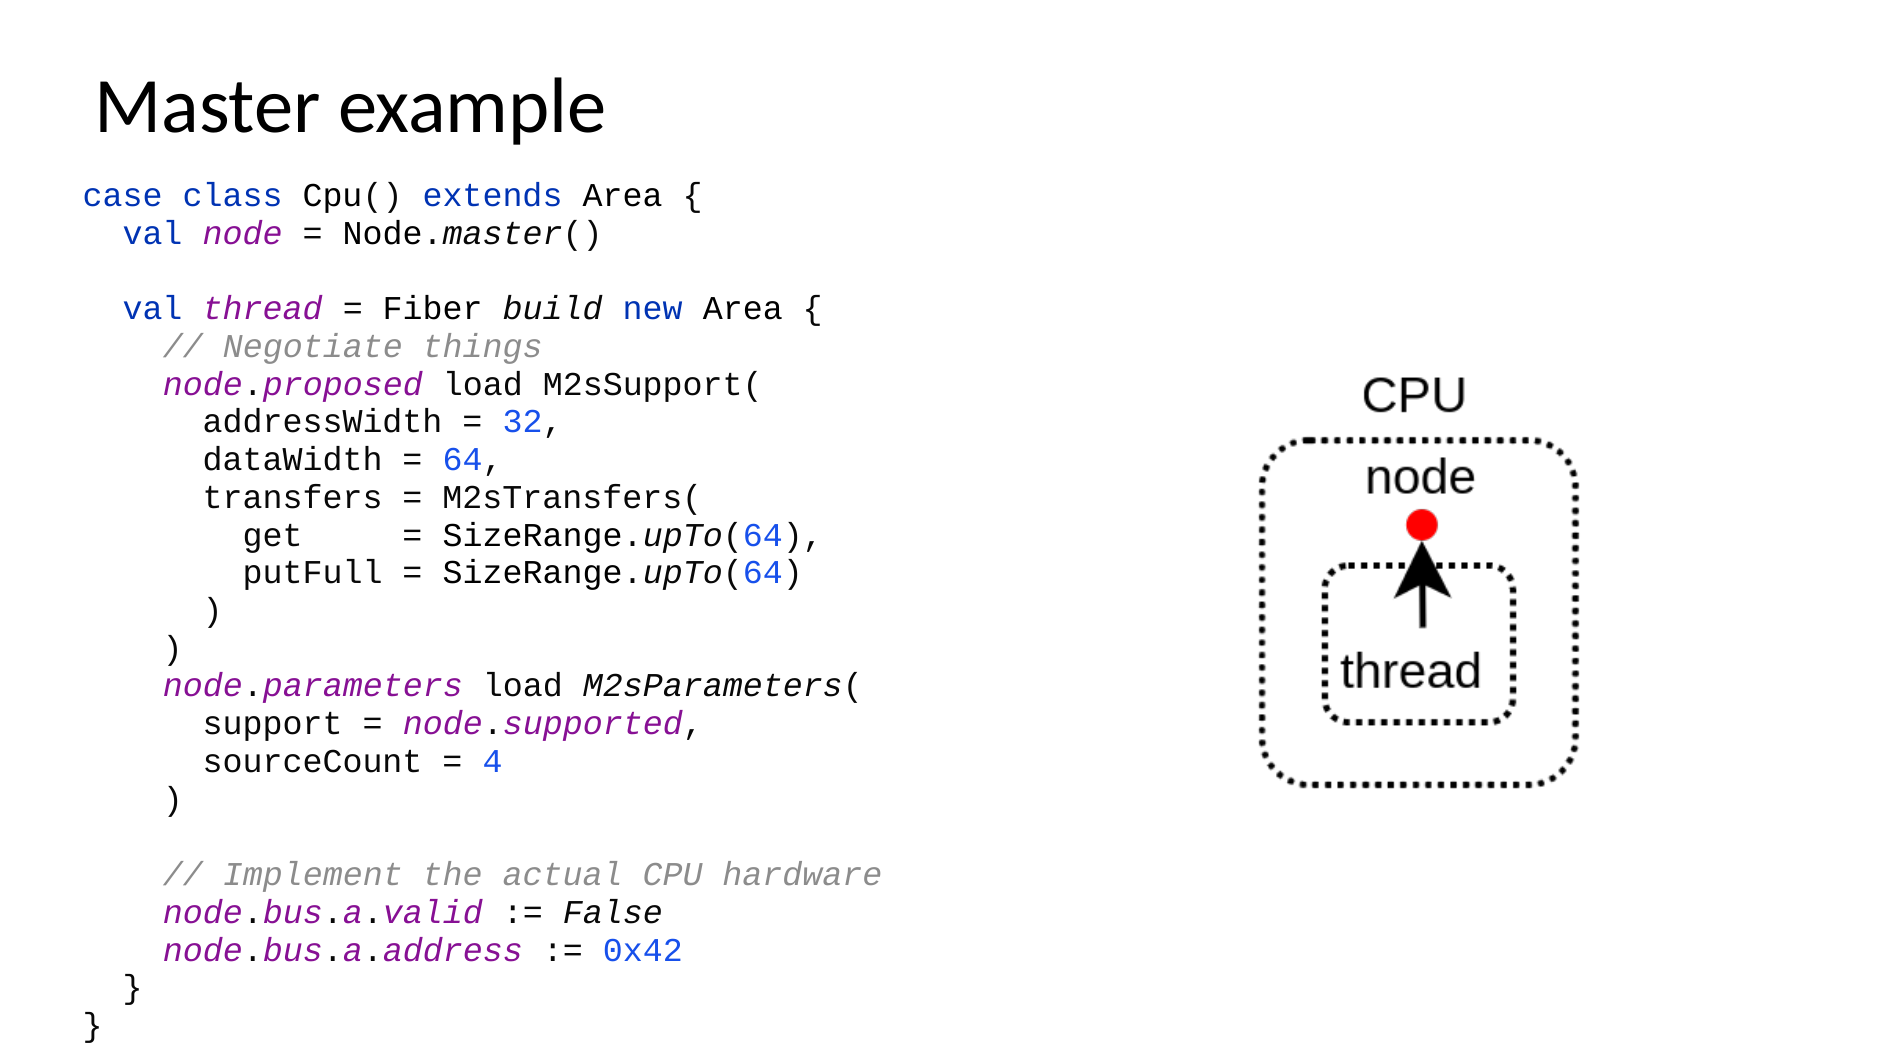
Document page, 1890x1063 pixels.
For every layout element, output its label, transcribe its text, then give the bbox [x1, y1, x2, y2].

picture [1170, 287, 1678, 851]
text_box case class Cpu() extends Area { val node = Node.master() val thread = Fiber build new Area { // Negotiate things node.proposed load M2sSupport( addressWidth = 32, dataWidth = 64, transfers = M2sTransfers( get = SizeRange.upTo(64), putFull = SizeRange.upTo(64) ) ) node.parameters load M2sParameters( support = node.supported, sourceCount = 4 ) // Implement the actual CPU hardware node.bus.a.valid := False node.bus.a.address := 0x42 } } [68, 171, 1483, 1063]
title Master example [94, 24, 1796, 203]
